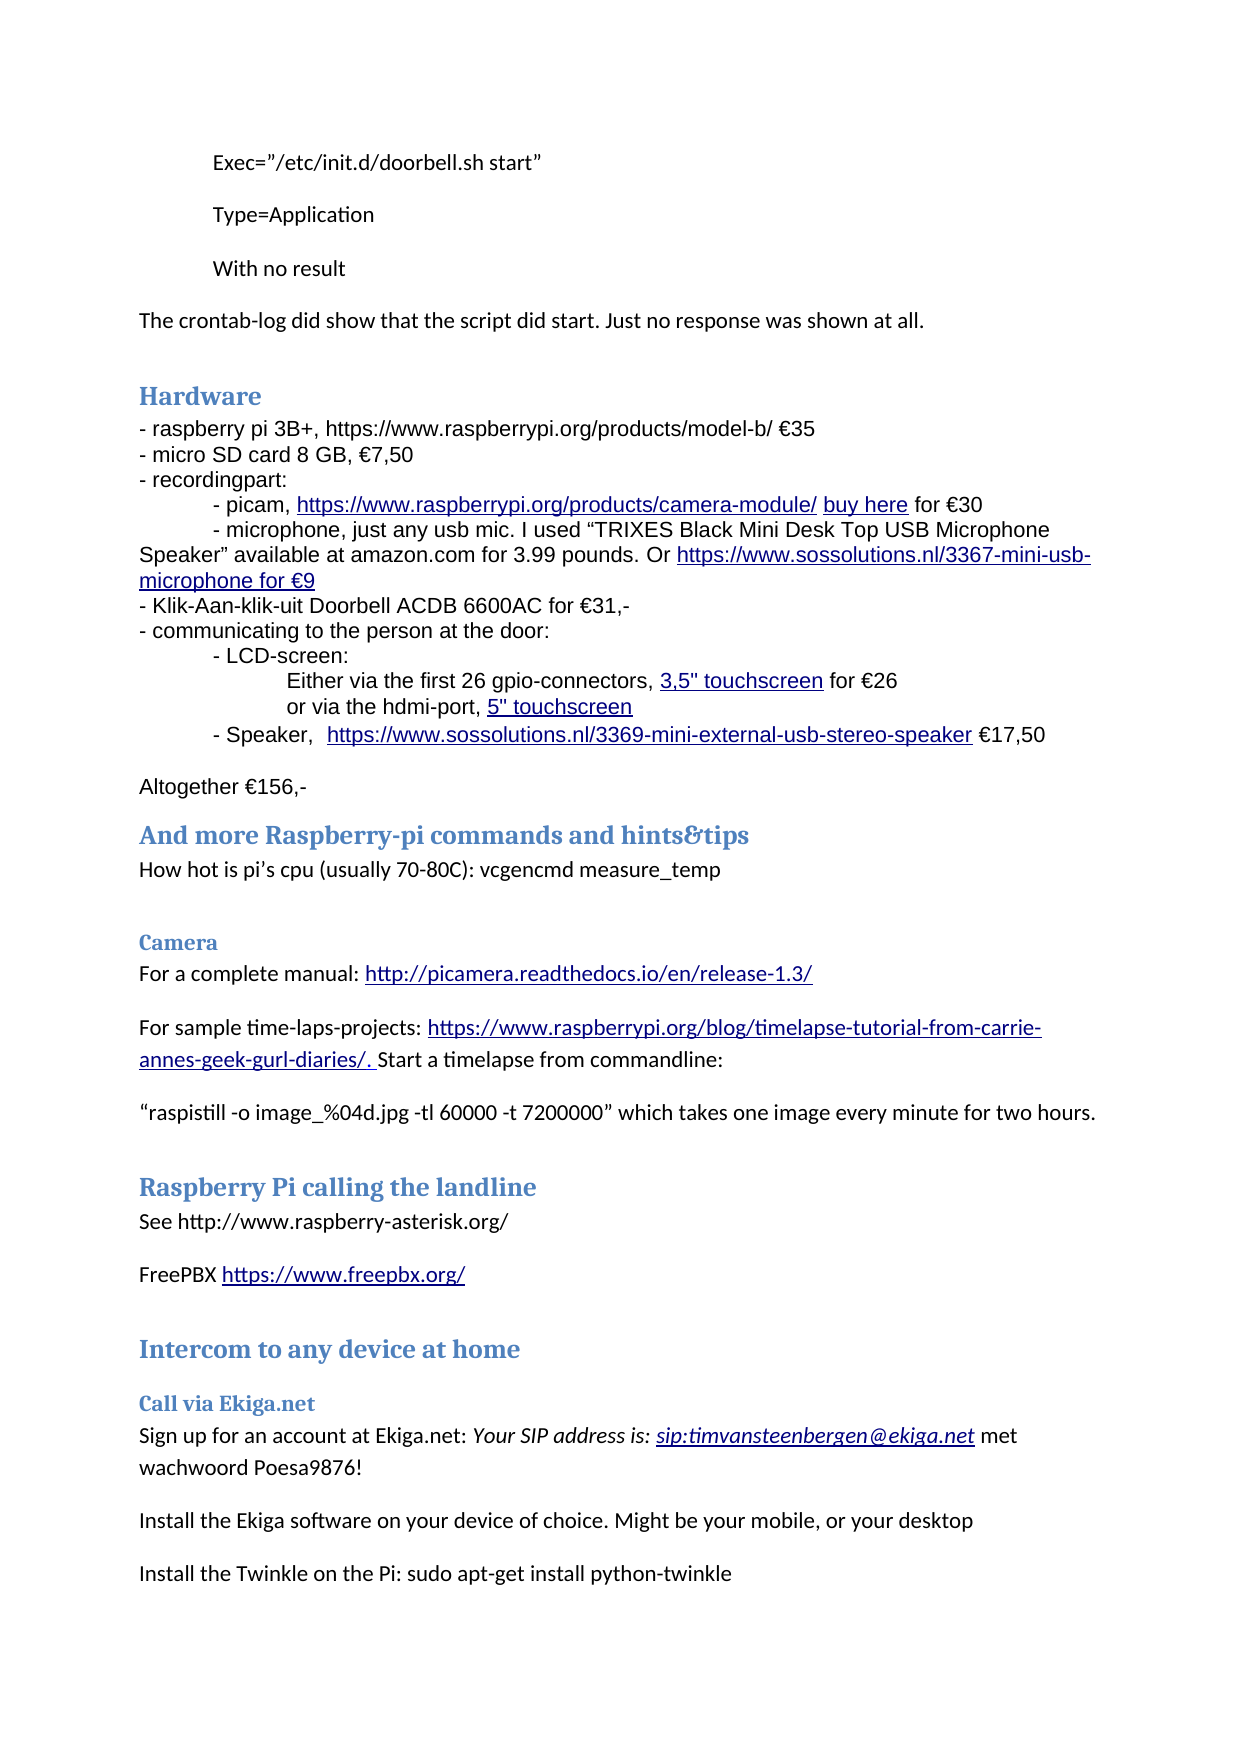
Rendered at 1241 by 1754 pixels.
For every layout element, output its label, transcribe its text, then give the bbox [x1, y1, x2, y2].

text How hot is pi’s cpu (usually 70-80C): vcgencmd measure_temp [139, 856, 1101, 883]
text With no result [213, 254, 1101, 282]
text - Klik-Aan-klik-uit Doorbell ACDB 6600AC for €31,- [139, 593, 1101, 618]
text - recordingpart: [139, 467, 1101, 492]
text The crontab-log did show that the script did start. Just no response was shown at all. [139, 307, 1101, 335]
text For sample time-laps-projects: https://www.raspberrypi.org/blog/timelapse-tutorial-from-carrie-annes-geek-gurl-diaries/. Start a timelapse from commandline: [139, 1013, 1101, 1073]
text For a complete manual: http://picamera.readthedocs.io/en/release-1.3/ [139, 959, 1101, 988]
subtitle And more Raspberry-pi commands and hints&tips [139, 820, 1101, 851]
text Raspberry Pi calling the landline [139, 1172, 1101, 1203]
text Intercom to any device at home [139, 1334, 1101, 1365]
text - picam, https://www.raspberrypi.org/products/camera-module/ buy here for €30 [139, 492, 1101, 517]
text Altogether €156,- [139, 774, 1101, 799]
text Exec=”/etc/init.d/doorbell.sh start” [213, 148, 1101, 176]
text Either via the first 26 gpio-connectors, 3,5" touchscreen for €26 [139, 668, 1101, 693]
text - microphone, just any usb mic. I used “TRIXES Black Mini Desk Top USB Microphone Speaker” available at amazon.com for 3.99 pounds. Or https://www.sossolutions.nl/3367-mini-usb-microphone for €9 [139, 517, 1101, 593]
text or via the hdmi-port, 5" touchscreen [139, 693, 1101, 719]
text Call via Ekiga.net [139, 1391, 1101, 1417]
subtitle Hardware [139, 381, 1101, 412]
text FreePBX https://www.freepbx.org/ [139, 1260, 1101, 1288]
text Install the Ekiga software on your device of choice. Might be your mobile, or your desktop [139, 1506, 1101, 1534]
text - communicating to the person at the door: [139, 618, 1101, 643]
text Camera [139, 929, 1101, 956]
text “raspistill -o image_%04d.jpg -tl 60000 -t 7200000” which takes one image every minute for two hours. [139, 1098, 1101, 1126]
text Install the Twinkle on the Pi: sudo apt-get install python-twinkle [139, 1559, 1101, 1587]
text - micro SD card 8 GB, €7,50 [139, 441, 1101, 467]
text - Speaker, https://www.sossolutions.nl/3369-mini-external-usb-stereo-speaker €17,50 [139, 719, 1101, 748]
text See http://www.raspberry-asterisk.org/ [139, 1207, 1101, 1235]
text Sign up for an account at Ekiga.net: Your SIP address is: sip:timvansteenbergen@ekiga.net met wachwoord Poesa9876! [139, 1421, 1101, 1481]
text - raspberry pi 3B+, https://www.raspberrypi.org/products/model-b/ €35 [139, 416, 1101, 441]
text Type=Application [213, 201, 1101, 229]
text - LCD-screen: [139, 643, 1101, 668]
